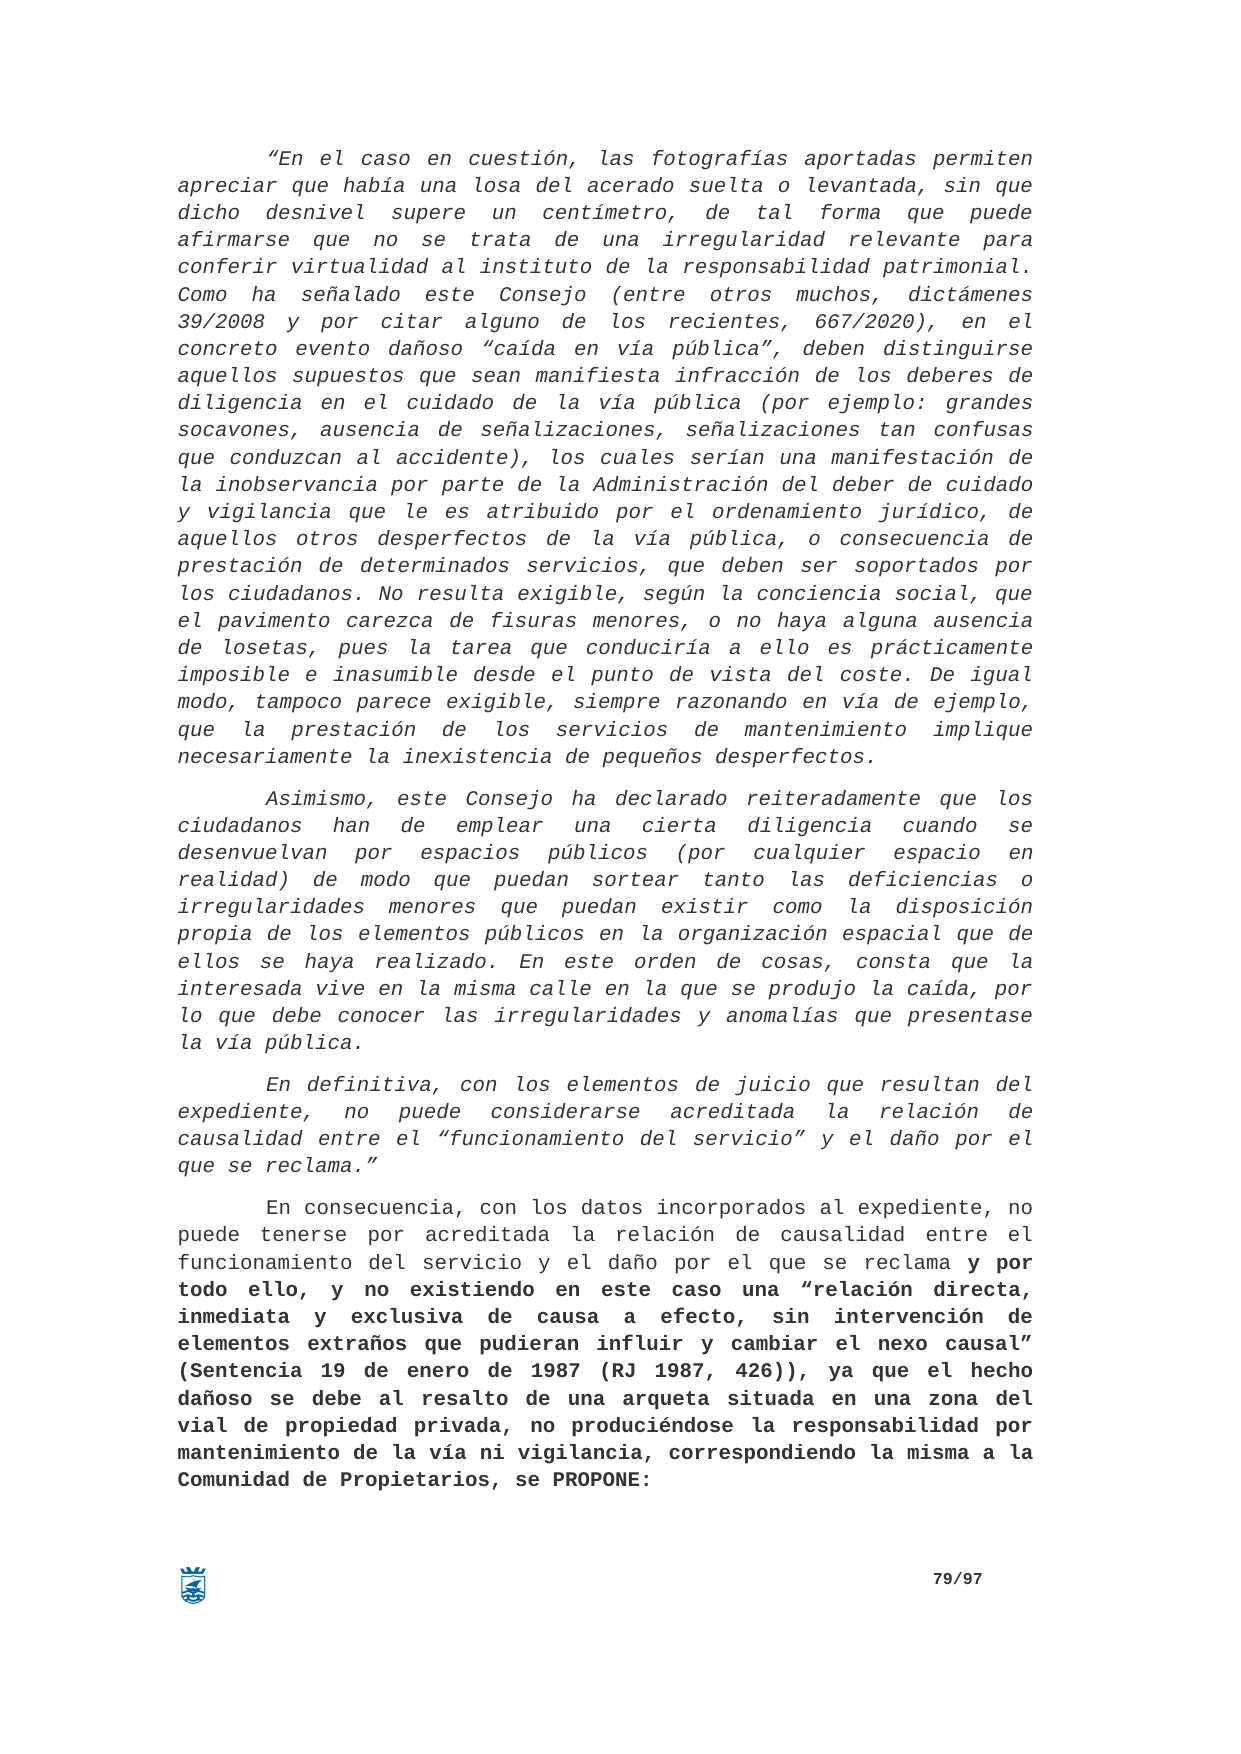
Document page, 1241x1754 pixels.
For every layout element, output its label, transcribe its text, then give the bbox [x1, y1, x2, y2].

text En definitiva, con los elementos de juicio que resultan del expediente, no puede considerarse acreditada la relación de causalidad entre el “funcionamiento del servicio” y el daño por el que se reclama.” [177, 1074, 1033, 1179]
text Asimismo, este Consejo ha declarado reiteradamente que los ciudadanos han de emplear una cierta diligencia cuando se desenvuelvan por espacios públicos (por cualquier espacio en realidad) de modo que puedan sortear tanto las deficiencias o irregularidades menores que puedan existir como la disposición propia de los elementos públicos en la organización espacial que de ellos se haya realizado. En este orden de cosas, consta que la interesada vive en la misma calle en la que se produjo la caída, por lo que debe conocer las irregularidades y anomalías que presentase la vía pública. [177, 787, 1033, 1056]
text En consecuencia, con los datos incorporados al expediente, no puede tenerse por acreditada la relación de causalidad entre el funcionamiento del servicio y el daño por el que se reclama y por todo ello, y no existiendo en este caso una “relación directa, inmediata y exclusiva de causa a efecto, sin intervención de elementos extraños que pudieran influir y cambiar el nexo causal” (Sentencia 19 de enero de 1987 (RJ 1987, 426)), ya que el hecho dañoso se debe al resalto de una arqueta situada en una zona del vial de propiedad privada, no produciéndose la responsabilidad por mantenimiento de la vía ni vigilancia, correspondiendo la misma a la Comunidad de Propietarios, se PROPONE: [177, 1197, 1033, 1493]
picture [177, 1562, 208, 1607]
text “En el caso en cuestión, las fotografías aportadas permiten apreciar que había una losa del acerado suelta o levantada, sin que dicho desnivel supere un centímetro, de tal forma que puede afirmarse que no se trata de una irregularidad relevante para conferir virtualidad al instituto de la responsabilidad patrimonial. Como ha señalado este Consejo (entre otros muchos, dictámenes 39/2008 y por citar alguno de los recientes, 667/2020), en el concreto evento dañoso “caída en vía pública”, deben distinguirse aquellos supuestos que sean manifiesta infracción de los deberes de diligencia en el cuidado de la vía pública (por ejemplo: grandes socavones, ausencia de señalizaciones, señalizaciones tan confusas que conduzcan al accidente), los cuales serían una manifestación de la inobservancia por parte de la Administración del deber de cuidado y vigilancia que le es atribuido por el ordenamiento jurídico, de aquellos otros desperfectos de la vía pública, o consecuencia de prestación de determinados servicios, que deben ser soportados por los ciudadanos. No resulta exigible, según la conciencia social, que el pavimento carezca de fisuras menores, o no haya alguna ausencia de losetas, pues la tarea que conduciría a ello es prácticamente imposible e inasumible desde el punto de vista del coste. De igual modo, tampoco parece exigible, siempre razonando en vía de ejemplo, que la prestación de los servicios de mantenimiento implique necesariamente la inexistencia de pequeños desperfectos. [177, 148, 1033, 769]
